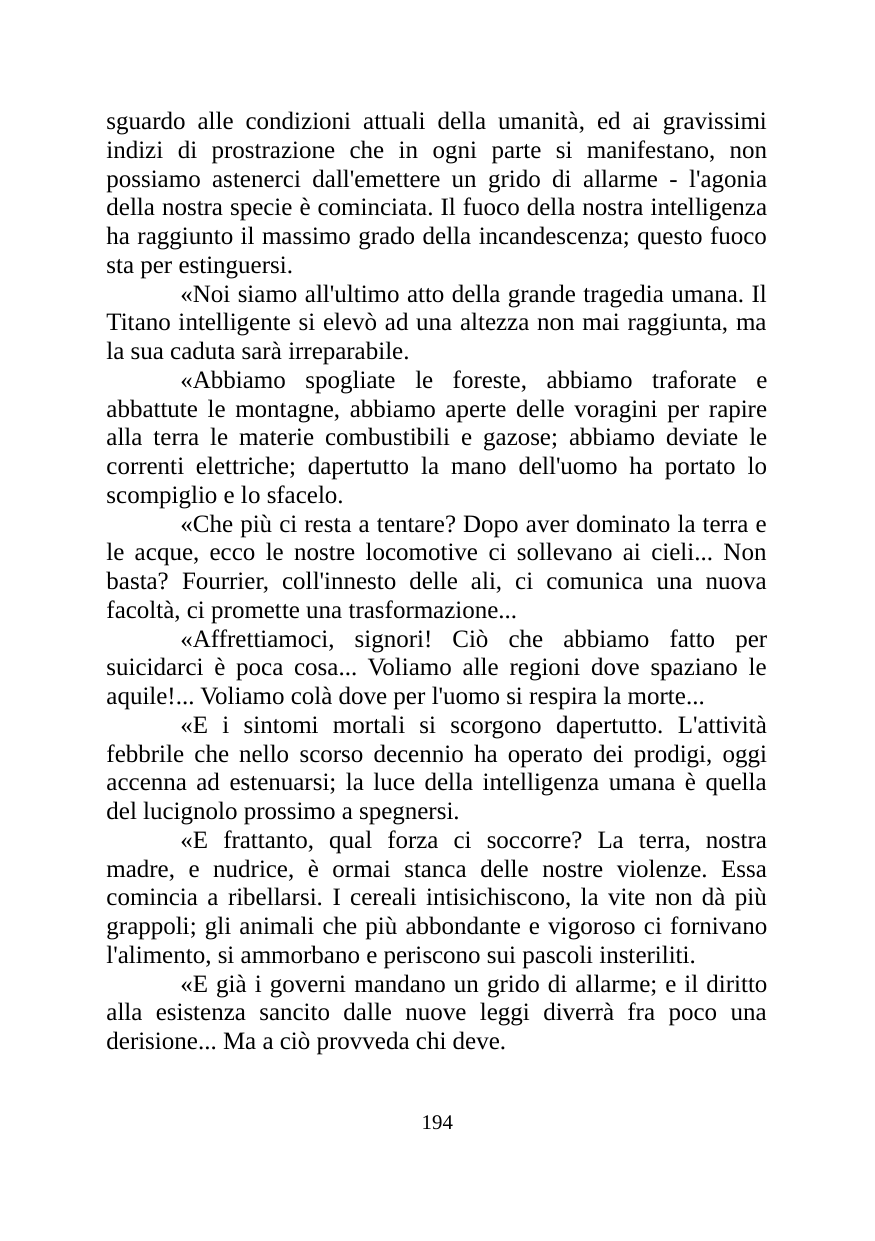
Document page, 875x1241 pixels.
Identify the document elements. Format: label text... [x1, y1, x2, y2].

text «Noi siamo all'ultimo atto della grande tragedia umana. Il Titano intelligente si elevò ad una altezza non mai raggiunta, ma la sua caduta sarà irreparabile. [106, 279, 768, 365]
text «Affrettiamoci, signori! Ciò che abbiamo fatto per suicidarci è poca cosa... Voliamo alle regioni dove spaziano le aquile!... Voliamo colà dove per l'uomo si respira la morte... [106, 624, 768, 710]
text «Che più ci resta a tentare? Dopo aver dominato la terra e le acque, ecco le nostre locomotive ci sollevano ai cieli... Non basta? Fourrier, coll'innesto delle ali, ci comunica una nuova facoltà, ci promette una trasformazione... [106, 509, 768, 624]
text sguardo alle condizioni attuali della umanità, ed ai gravissimi indizi di prostrazione che in ogni parte si manifestano, non possiamo astenerci dall'emettere un grido di allarme - l'agonia della nostra specie è cominciata. Il fuoco della nostra intelligenza ha raggiunto il massimo grado della incandescenza; questo fuoco sta per estinguersi. [106, 106, 768, 279]
text «E già i governi mandano un grido di allarme; e il diritto alla esistenza sancito dalle nuove leggi diverrà fra poco una derisione... Ma a ciò provveda chi deve. [106, 969, 768, 1055]
text «E frattanto, qual forza ci soccorre? La terra, nostra madre, e nudrice, è ormai stanca delle nostre violenze. Essa comincia a ribellarsi. I cereali intisichiscono, la vite non dà più grappoli; gli animali che più abbondante e vigoroso ci fornivano l'alimento, si ammorbano e periscono sui pascoli insteriliti. [106, 825, 768, 969]
text «E i sintomi mortali si scorgono dapertutto. L'attività febbrile che nello scorso decennio ha operato dei prodigi, oggi accenna ad estenuarsi; la luce della intelligenza umana è quella del lucignolo prossimo a spegnersi. [106, 710, 768, 825]
text «Abbiamo spogliate le foreste, abbiamo traforate e abbattute le montagne, abbiamo aperte delle voragini per rapire alla terra le materie combustibili e gazose; abbiamo deviate le correnti elettriche; dapertutto la mano dell'uomo ha portato lo scompiglio e lo sfacelo. [106, 365, 768, 509]
